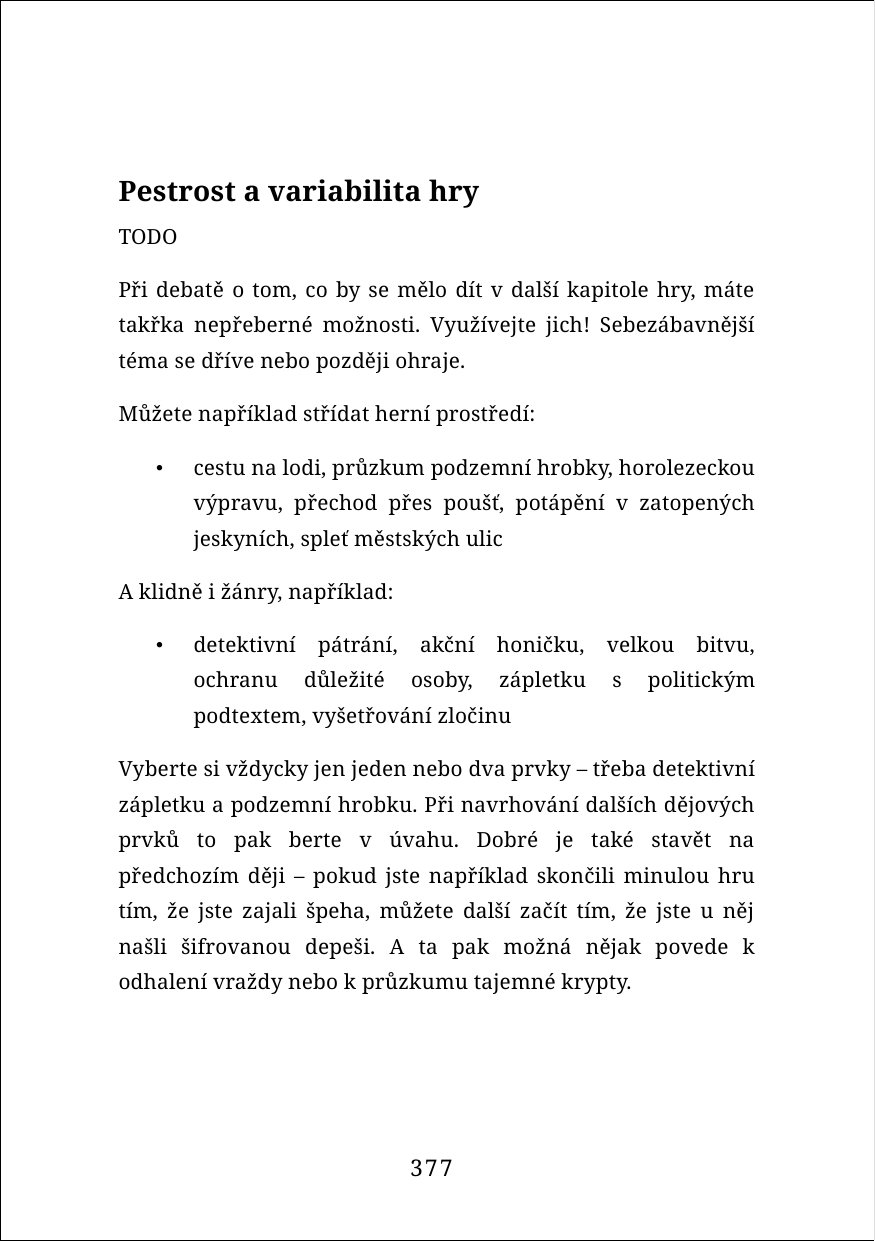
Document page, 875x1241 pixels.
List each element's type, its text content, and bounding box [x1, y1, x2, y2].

text TODO [118, 222, 756, 250]
text Vyberte si vždycky jen jeden nebo dva prvky – třeba detektivní zápletku a podzemní hrobku. Při navrhování dalších dějových prvků to pak berte v úvahu. Dobré je také stavět na předchozím ději – pokud jste například skončili minulou hru tím, že jste zajali špeha, můžete další začít tím, že jste u něj našli šifrovanou depeši. A ta pak možná nějak povede k odhalení vraždy nebo k průzkumu tajemné krypty. [118, 754, 756, 996]
text A klidně i žánry, například: [118, 577, 756, 605]
text Můžete například střídat herní prostředí: [118, 399, 756, 428]
subtitle Pestrost a variabilita hry [118, 172, 756, 210]
list detektivní pátrání, akční honičku, velkou bitvu, ochranu důležité osoby, zápletku s politickým podtextem, vyšetřování zločinu [156, 630, 756, 729]
text Při debatě o tom, co by se mělo dít v další kapitole hry, máte takřka nepřeberné možnosti. Využívejte jich! Sebezábavnější téma se dříve nebo později ohraje. [118, 275, 756, 374]
list cestu na lodi, průzkum podzemní hrobky, horolezeckou výpravu, přechod přes poušť, potápění v zatopených jeskyních, spleť městských ulic [156, 453, 756, 552]
